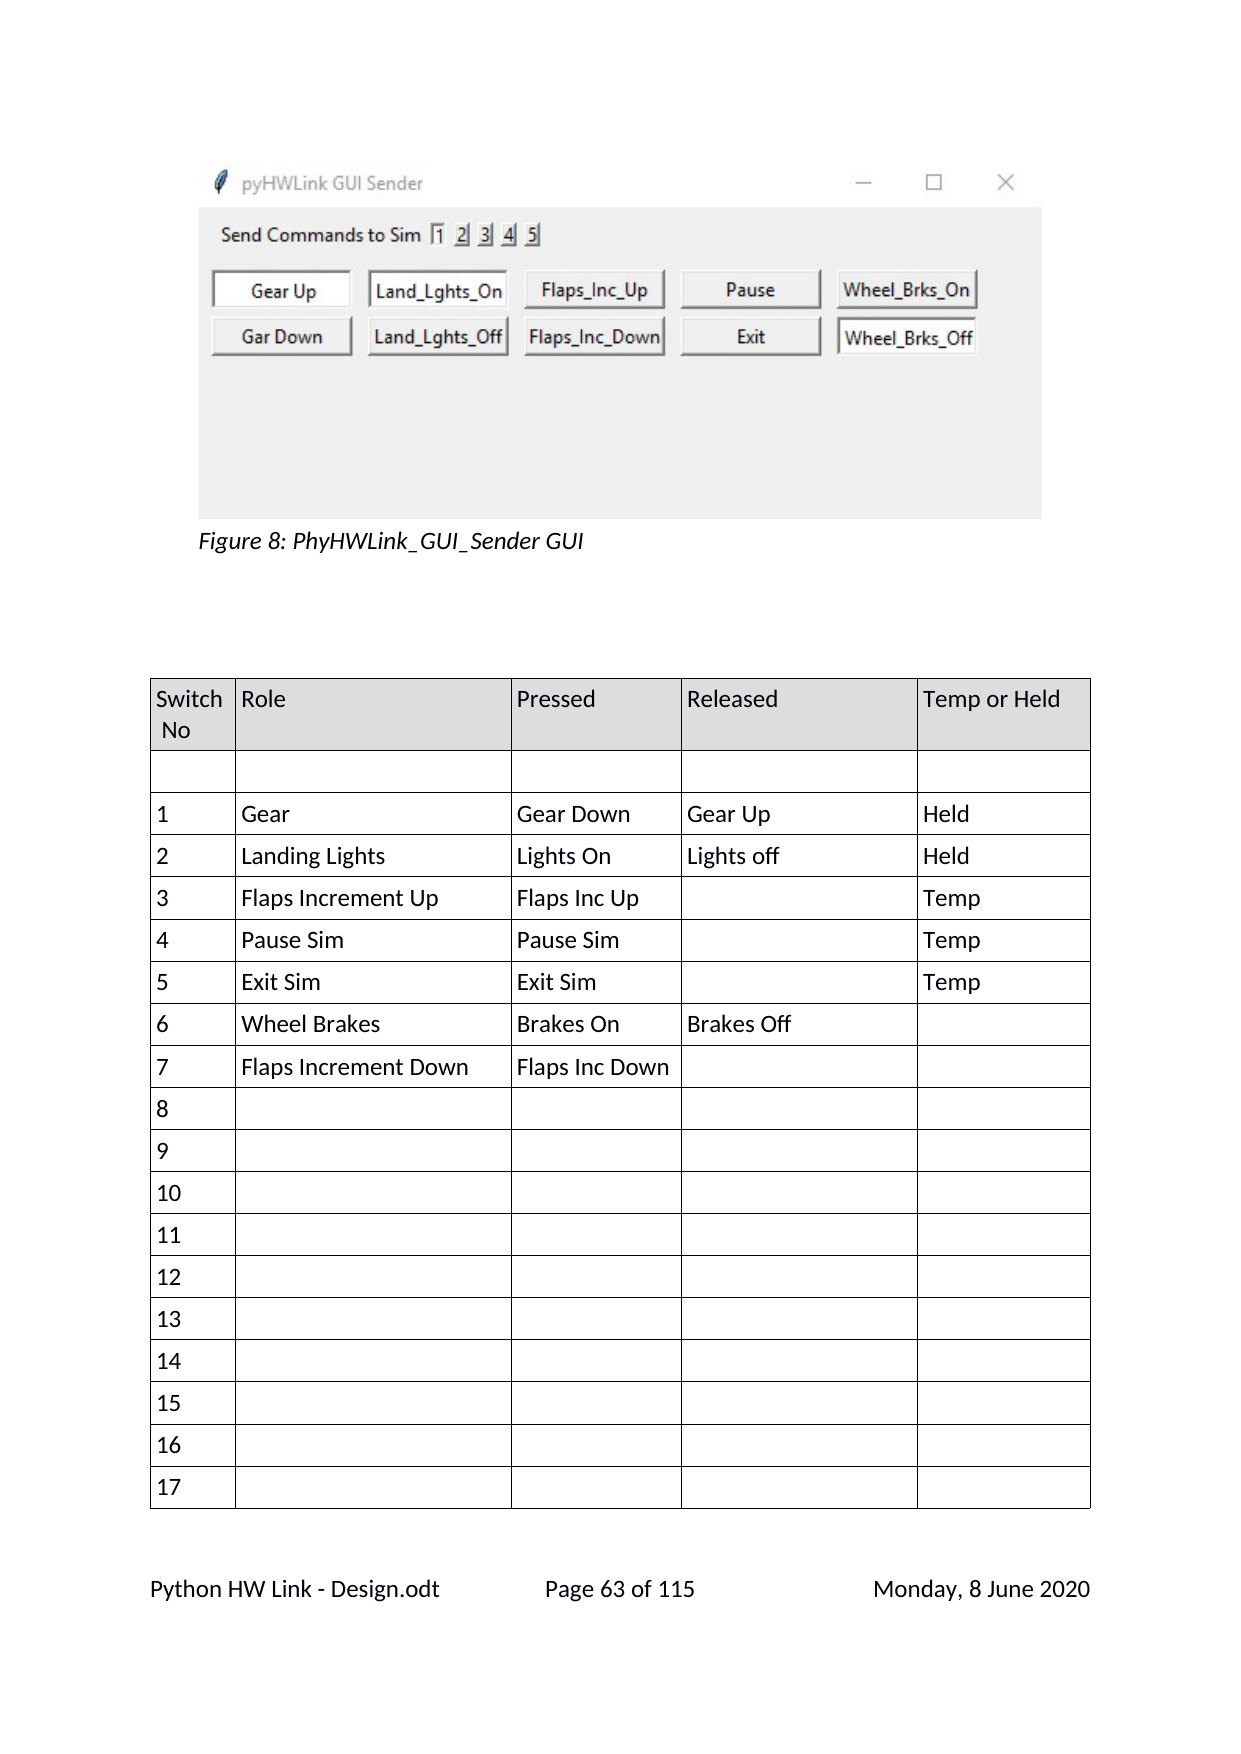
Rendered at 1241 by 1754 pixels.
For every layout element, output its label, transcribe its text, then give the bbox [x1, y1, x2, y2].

table_cell [918, 1382, 1090, 1423]
table_cell [236, 1298, 511, 1339]
table_cell [512, 1298, 681, 1339]
table_cell [682, 751, 917, 792]
table_header Pressed [512, 679, 681, 750]
table_cell 9 [151, 1130, 235, 1171]
table_cell 7 [151, 1046, 235, 1087]
table_cell [512, 1130, 681, 1171]
table_cell 16 [151, 1425, 235, 1466]
table_cell [682, 1256, 917, 1297]
table_cell Flaps Increment Down [236, 1046, 511, 1087]
table_cell 13 [151, 1298, 235, 1339]
table_cell 3 [151, 877, 235, 918]
table_cell [236, 1467, 511, 1508]
table_cell [236, 1256, 511, 1297]
table_cell [682, 1340, 917, 1381]
table_cell Exit Sim [236, 962, 511, 1003]
table_cell [682, 962, 917, 1003]
table_cell Gear Up [682, 793, 917, 834]
table_cell [512, 751, 681, 792]
table_cell [918, 1467, 1090, 1508]
table_cell [236, 1214, 511, 1255]
table_cell [918, 751, 1090, 792]
table_cell 1 [151, 793, 235, 834]
table_cell [682, 1130, 917, 1171]
table_cell 12 [151, 1256, 235, 1297]
table_cell [682, 1467, 917, 1508]
text Figure 8: PhyHWLink_GUI_Sender GUI [198, 519, 1042, 556]
table_cell [236, 1130, 511, 1171]
table_cell [918, 1425, 1090, 1466]
table_cell Gear Down [512, 793, 681, 834]
table_cell Temp [918, 962, 1090, 1003]
table_cell [918, 1130, 1090, 1171]
table_cell [682, 1046, 917, 1087]
table_cell Lights off [682, 835, 917, 876]
table_cell [236, 751, 511, 792]
table_cell [918, 1004, 1090, 1045]
table_cell [918, 1214, 1090, 1255]
table_cell [682, 1172, 917, 1213]
table_cell [918, 1340, 1090, 1381]
picture [198, 162, 1042, 519]
table_cell 2 [151, 835, 235, 876]
table_cell [682, 1425, 917, 1466]
table_cell [682, 1088, 917, 1129]
table_header Role [236, 679, 511, 750]
table_cell Gear [236, 793, 511, 834]
table_header Switch No [151, 679, 235, 750]
table_cell 17 [151, 1467, 235, 1508]
table_cell [512, 1172, 681, 1213]
table_header Temp or Held [918, 679, 1090, 750]
table_cell [918, 1046, 1090, 1087]
table_cell [236, 1425, 511, 1466]
table_cell [236, 1088, 511, 1129]
table_cell [236, 1172, 511, 1213]
table_cell [682, 877, 917, 918]
table_cell [682, 1382, 917, 1423]
table_cell Temp [918, 920, 1090, 961]
table_cell Landing Lights [236, 835, 511, 876]
table_cell Brakes On [512, 1004, 681, 1045]
table_cell Temp [918, 877, 1090, 918]
table_cell Flaps Inc Down [512, 1046, 681, 1087]
table_header Released [682, 679, 917, 750]
table_cell [236, 1382, 511, 1423]
table_cell [512, 1256, 681, 1297]
table_cell 6 [151, 1004, 235, 1045]
table_cell [512, 1467, 681, 1508]
table_cell Brakes Off [682, 1004, 917, 1045]
table_cell [236, 1340, 511, 1381]
table_cell [918, 1088, 1090, 1129]
table_cell Wheel Brakes [236, 1004, 511, 1045]
table_cell [512, 1340, 681, 1381]
table_cell 4 [151, 920, 235, 961]
table_cell 14 [151, 1340, 235, 1381]
table_cell [512, 1382, 681, 1423]
table_cell Lights On [512, 835, 681, 876]
table_cell [512, 1425, 681, 1466]
table_cell [918, 1256, 1090, 1297]
table_cell [918, 1298, 1090, 1339]
table_cell 15 [151, 1382, 235, 1423]
table_cell [918, 1172, 1090, 1213]
table_cell Pause Sim [236, 920, 511, 961]
table_cell Exit Sim [512, 962, 681, 1003]
table_cell 5 [151, 962, 235, 1003]
table_cell Flaps Inc Up [512, 877, 681, 918]
table_cell [151, 751, 235, 792]
table_cell Held [918, 793, 1090, 834]
table_cell 11 [151, 1214, 235, 1255]
table_cell [682, 920, 917, 961]
table_cell 8 [151, 1088, 235, 1129]
table_cell Pause Sim [512, 920, 681, 961]
table_cell [512, 1214, 681, 1255]
table_cell [512, 1088, 681, 1129]
table_cell [682, 1214, 917, 1255]
table_cell [682, 1298, 917, 1339]
table_cell 10 [151, 1172, 235, 1213]
table_cell Flaps Increment Up [236, 877, 511, 918]
table_cell Held [918, 835, 1090, 876]
